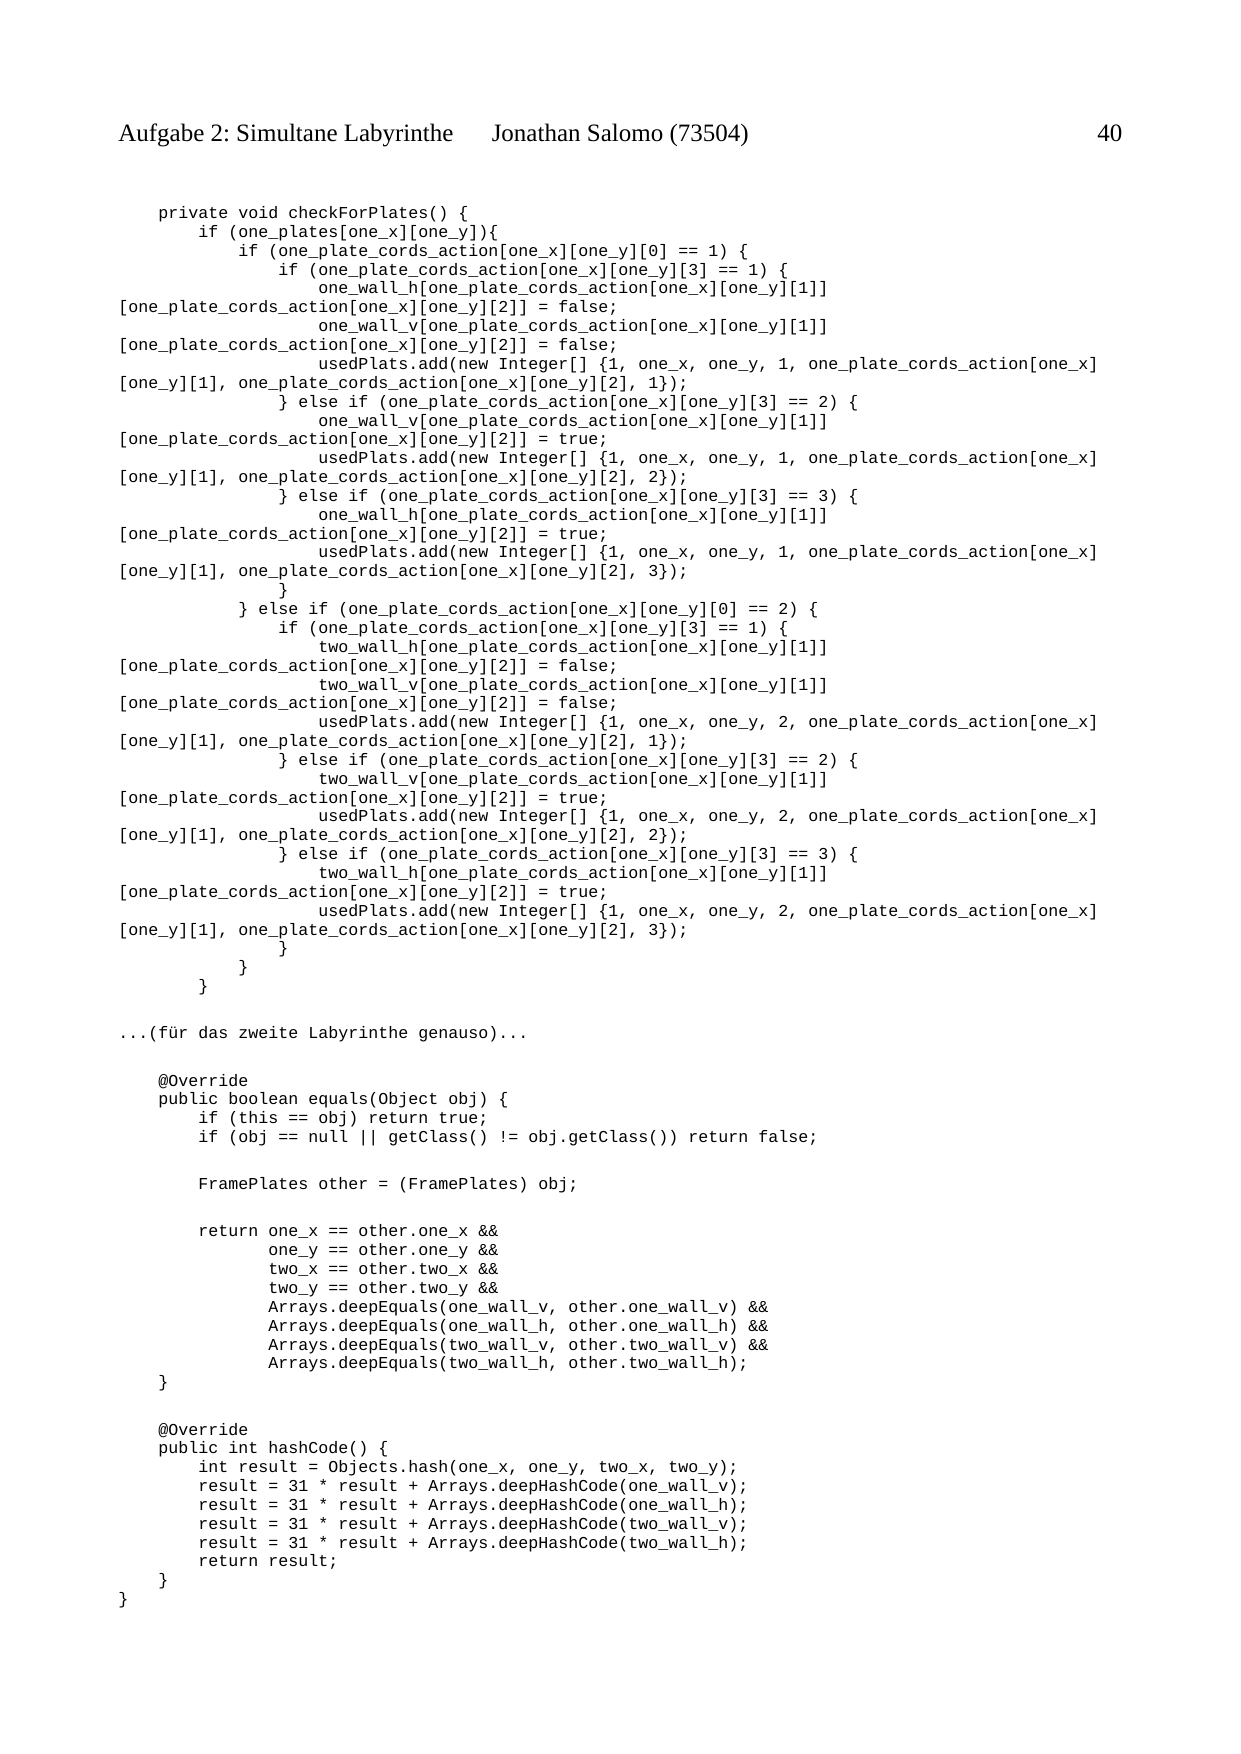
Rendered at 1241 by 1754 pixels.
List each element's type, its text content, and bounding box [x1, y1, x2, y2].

text two_y == other.two_y && [118, 1279, 1122, 1298]
text usedPlats.add(new Integer[] {1, one_x, one_y, 1, one_plate_cords_action[one_x][one_y][1], one_plate_cords_action[one_x][one_y][2], 2}); [118, 450, 1122, 487]
text } else if (one_plate_cords_action[one_x][one_y][3] == 2) { [118, 393, 1122, 412]
text } [118, 978, 1122, 997]
text } [118, 1374, 1122, 1393]
text usedPlats.add(new Integer[] {1, one_x, one_y, 2, one_plate_cords_action[one_x][one_y][1], one_plate_cords_action[one_x][one_y][2], 2}); [118, 808, 1122, 846]
text if (obj == null || getClass() != obj.getClass()) return false; [118, 1129, 1122, 1147]
text usedPlats.add(new Integer[] {1, one_x, one_y, 2, one_plate_cords_action[one_x][one_y][1], one_plate_cords_action[one_x][one_y][2], 1}); [118, 714, 1122, 751]
text return one_x == other.one_x && [118, 1223, 1122, 1242]
text usedPlats.add(new Integer[] {1, one_x, one_y, 1, one_plate_cords_action[one_x][one_y][1], one_plate_cords_action[one_x][one_y][2], 1}); [118, 356, 1122, 393]
text if (this == obj) return true; [118, 1110, 1122, 1129]
text } [118, 1591, 1122, 1609]
text one_y == other.one_y && [118, 1242, 1122, 1261]
text result = 31 * result + Arrays.deepHashCode(one_wall_v); [118, 1478, 1122, 1496]
text @Override [118, 1072, 1122, 1091]
text ...(für das zweite Labyrinthe genauso)... [118, 1025, 1122, 1044]
text if (one_plate_cords_action[one_x][one_y][3] == 1) { [118, 619, 1122, 638]
text two_wall_h[one_plate_cords_action[one_x][one_y][1]][one_plate_cords_action[one_x][one_y][2]] = true; [118, 864, 1122, 902]
text Arrays.deepEquals(one_wall_h, other.one_wall_h) && [118, 1317, 1122, 1336]
text int result = Objects.hash(one_x, one_y, two_x, two_y); [118, 1459, 1122, 1478]
text result = 31 * result + Arrays.deepHashCode(one_wall_h); [118, 1496, 1122, 1515]
text @Override [118, 1421, 1122, 1440]
text if (one_plate_cords_action[one_x][one_y][3] == 1) { [118, 261, 1122, 280]
text two_wall_h[one_plate_cords_action[one_x][one_y][1]][one_plate_cords_action[one_x][one_y][2]] = false; [118, 638, 1122, 676]
text result = 31 * result + Arrays.deepHashCode(two_wall_h); [118, 1534, 1122, 1553]
text } else if (one_plate_cords_action[one_x][one_y][3] == 3) { [118, 846, 1122, 864]
text two_wall_v[one_plate_cords_action[one_x][one_y][1]][one_plate_cords_action[one_x][one_y][2]] = true; [118, 770, 1122, 808]
text Arrays.deepEquals(two_wall_h, other.two_wall_h); [118, 1355, 1122, 1374]
text } [118, 959, 1122, 978]
text public boolean equals(Object obj) { [118, 1091, 1122, 1110]
text usedPlats.add(new Integer[] {1, one_x, one_y, 1, one_plate_cords_action[one_x][one_y][1], one_plate_cords_action[one_x][one_y][2], 3}); [118, 544, 1122, 582]
text } else if (one_plate_cords_action[one_x][one_y][3] == 2) { [118, 751, 1122, 770]
text one_wall_h[one_plate_cords_action[one_x][one_y][1]][one_plate_cords_action[one_x][one_y][2]] = true; [118, 506, 1122, 544]
text if (one_plates[one_x][one_y]){ [118, 223, 1122, 242]
text FramePlates other = (FramePlates) obj; [118, 1176, 1122, 1195]
text } else if (one_plate_cords_action[one_x][one_y][0] == 2) { [118, 601, 1122, 619]
text usedPlats.add(new Integer[] {1, one_x, one_y, 2, one_plate_cords_action[one_x][one_y][1], one_plate_cords_action[one_x][one_y][2], 3}); [118, 902, 1122, 940]
text private void checkForPlates() { [118, 205, 1122, 223]
text } [118, 940, 1122, 959]
text if (one_plate_cords_action[one_x][one_y][0] == 1) { [118, 242, 1122, 261]
text } [118, 1572, 1122, 1591]
text one_wall_v[one_plate_cords_action[one_x][one_y][1]][one_plate_cords_action[one_x][one_y][2]] = true; [118, 412, 1122, 450]
text two_wall_v[one_plate_cords_action[one_x][one_y][1]][one_plate_cords_action[one_x][one_y][2]] = false; [118, 676, 1122, 714]
text one_wall_h[one_plate_cords_action[one_x][one_y][1]][one_plate_cords_action[one_x][one_y][2]] = false; [118, 280, 1122, 318]
text } else if (one_plate_cords_action[one_x][one_y][3] == 3) { [118, 487, 1122, 506]
text public int hashCode() { [118, 1440, 1122, 1459]
text one_wall_v[one_plate_cords_action[one_x][one_y][1]][one_plate_cords_action[one_x][one_y][2]] = false; [118, 318, 1122, 356]
text Arrays.deepEquals(one_wall_v, other.one_wall_v) && [118, 1298, 1122, 1317]
text Arrays.deepEquals(two_wall_v, other.two_wall_v) && [118, 1336, 1122, 1355]
text two_x == other.two_x && [118, 1261, 1122, 1279]
text } [118, 582, 1122, 601]
text result = 31 * result + Arrays.deepHashCode(two_wall_v); [118, 1515, 1122, 1534]
text return result; [118, 1553, 1122, 1572]
